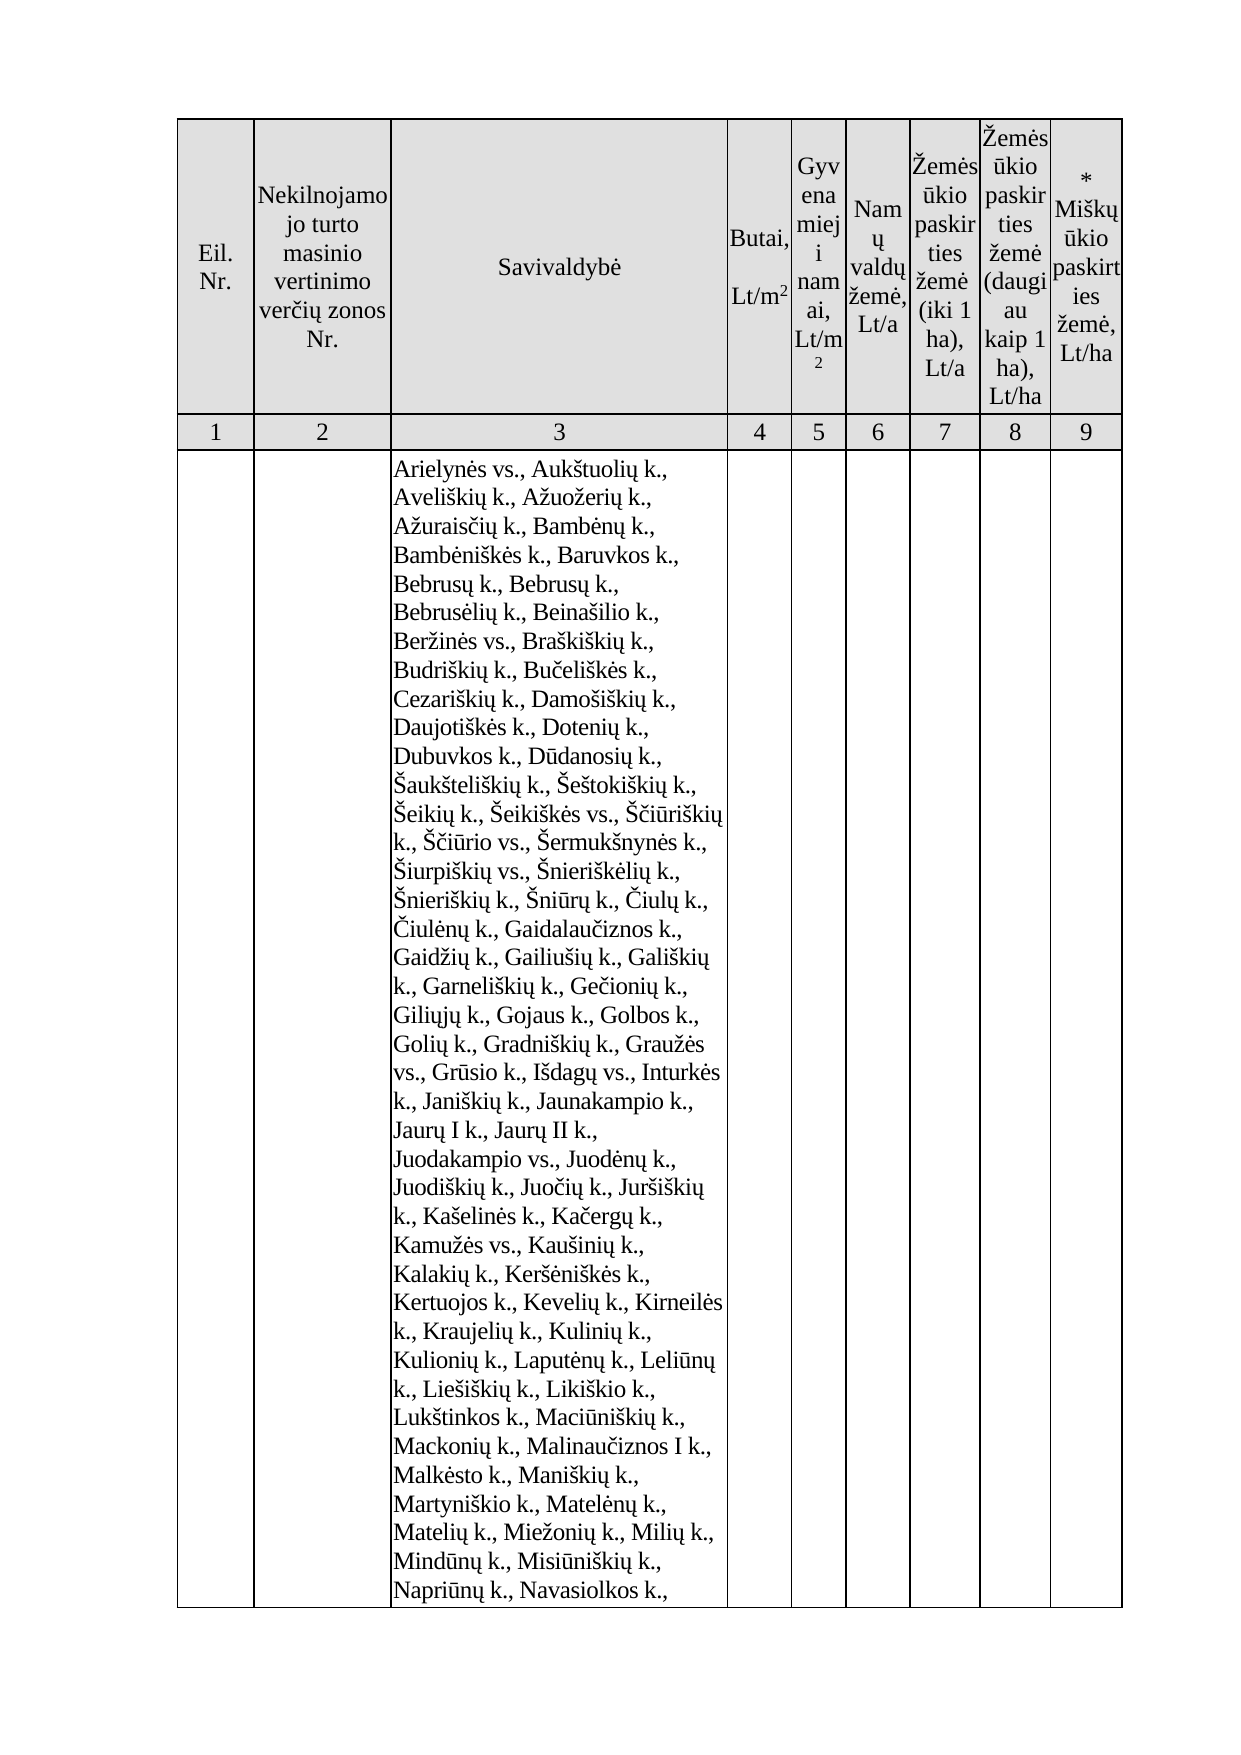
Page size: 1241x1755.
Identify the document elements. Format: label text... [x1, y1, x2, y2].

table_header Žemės ūkio paskirties žemė (daugiau kaip 1 ha), Lt/ha [981, 120, 1050, 413]
table_cell [792, 451, 845, 1607]
table_cell [847, 451, 909, 1607]
table_header Butai, Lt/m2 [728, 120, 791, 413]
table_cell 4 [728, 415, 791, 449]
table_header Savivaldybė [392, 120, 727, 413]
table_cell 2 [255, 415, 390, 449]
table_cell 5 [792, 415, 845, 449]
table_cell [728, 451, 791, 1607]
table_header Namų valdų žemė, Lt/a [847, 120, 909, 413]
table_header * Miškų ūkio paskirties žemė, Lt/ha [1051, 120, 1121, 413]
table_cell [911, 451, 979, 1607]
table_cell 6 [847, 415, 909, 449]
table_header Nekilnojamojo turto masinio vertinimo verčių zonos Nr. [255, 120, 390, 413]
table_cell 1 [178, 415, 253, 449]
table_cell [178, 451, 253, 1607]
table_cell 7 [911, 415, 979, 449]
table_cell 3 [392, 415, 727, 449]
table_cell 9 [1051, 415, 1121, 449]
table_cell 8 [981, 415, 1050, 449]
table_cell [981, 451, 1050, 1607]
table_cell [255, 451, 390, 1607]
table_cell Arielynės vs., Aukštuolių k., Aveliškių k., Ažuožerių k., Ažuraisčių k., Bambėnų k., Bambėniškės k., Baruvkos k., Bebrusų k., Bebrusų k., Bebrusėlių k., Beinašilio k., Beržinės vs., Braškiškių k., Budriškių k., Bučeliškės k., Cezariškių k., Damošiškių k., Daujotiškės k., Dotenių k., Dubuvkos k., Dūdanosių k., Šaukšteliškių k., Šeštokiškių k., Šeikių k., Šeikiškės vs., Ščiūriškių k., Ščiūrio vs., Šermukšnynės k., Šiurpiškių vs., Šnieriškėlių k., Šnieriškių k., Šniūrų k., Čiulų k., Čiulėnų k., Gaidalaučiznos k., Gaidžių k., Gailiušių k., Gališkių k., Garneliškių k., Gečionių k., Giliųjų k., Gojaus k., Golbos k., Golių k., Gradniškių k., Graužės vs., Grūsio k., Išdagų vs., Inturkės k., Janiškių k., Jaunakampio k., Jaurų I k., Jaurų II k., Juodakampio vs., Juodėnų k., Juodiškių k., Juočių k., Juršiškių k., Kašelinės k., Kačergų k., Kamužės vs., Kaušinių k., Kalakių k., Keršėniškės k., Kertuojos k., Kevelių k., Kirneilės k., Kraujelių k., Kulinių k., Kulionių k., Laputėnų k., Leliūnų k., Liešiškių k., Likiškio k., Lukštinkos k., Maciūniškių k., Mackonių k., Malinaučiznos I k., Malkėsto k., Maniškių k., Martyniškio k., Matelėnų k., Matelių k., Miežonių k., Milių k., Mindūnų k., Misiūniškių k., Napriūnų k., Navasiolkos k., [392, 451, 727, 1607]
table_header Žemės ūkio paskirties žemė (iki 1 ha), Lt/a [911, 120, 979, 413]
table_header Eil. Nr. [178, 120, 253, 413]
table_cell [1051, 451, 1121, 1607]
table_header Gyvenamieji namai, Lt/m2 [792, 120, 845, 413]
